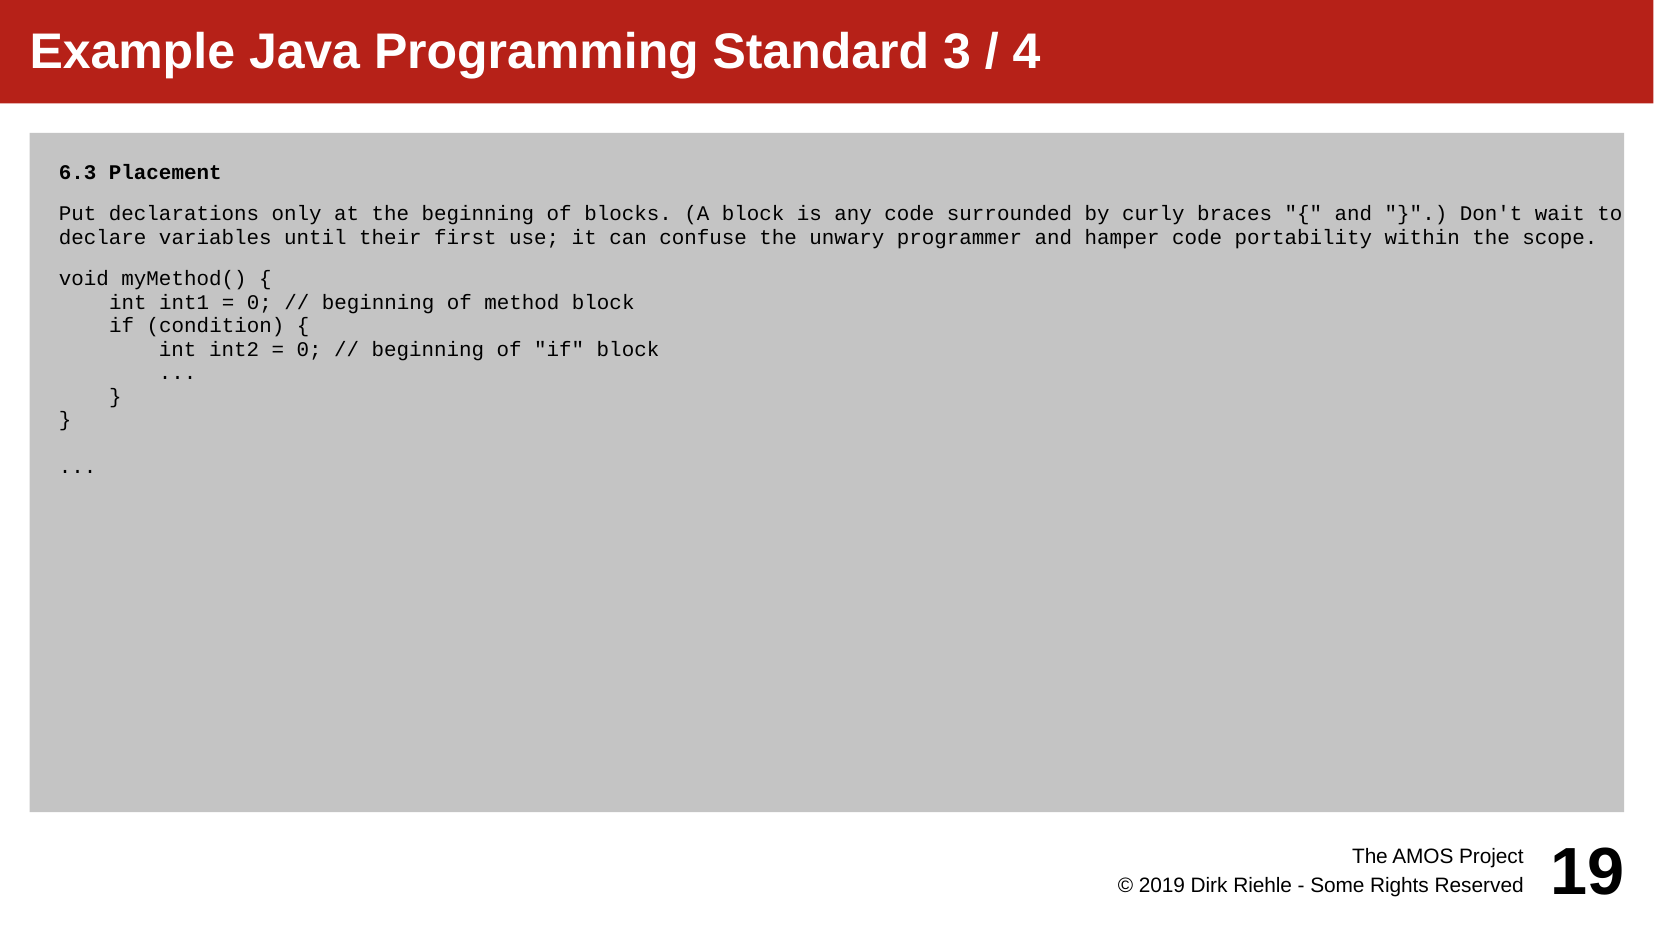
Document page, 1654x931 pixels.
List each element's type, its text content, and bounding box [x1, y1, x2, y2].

title Example Java Programming Standard 3 / 4 [0, 0, 1654, 104]
list 6.3 Placement Put declarations only at the beginning of blocks. (A block is any code surrounded by curly braces "{" and "}".) Don't wait to declare variables until their first use; it can confuse the unwary programmer and hamper code portability within the scope. void myMethod() { int int1 = 0; // beginning of method block if (condition) { int int2 = 0; // beginning of "if" block ... } } ... [29, 132, 1625, 813]
